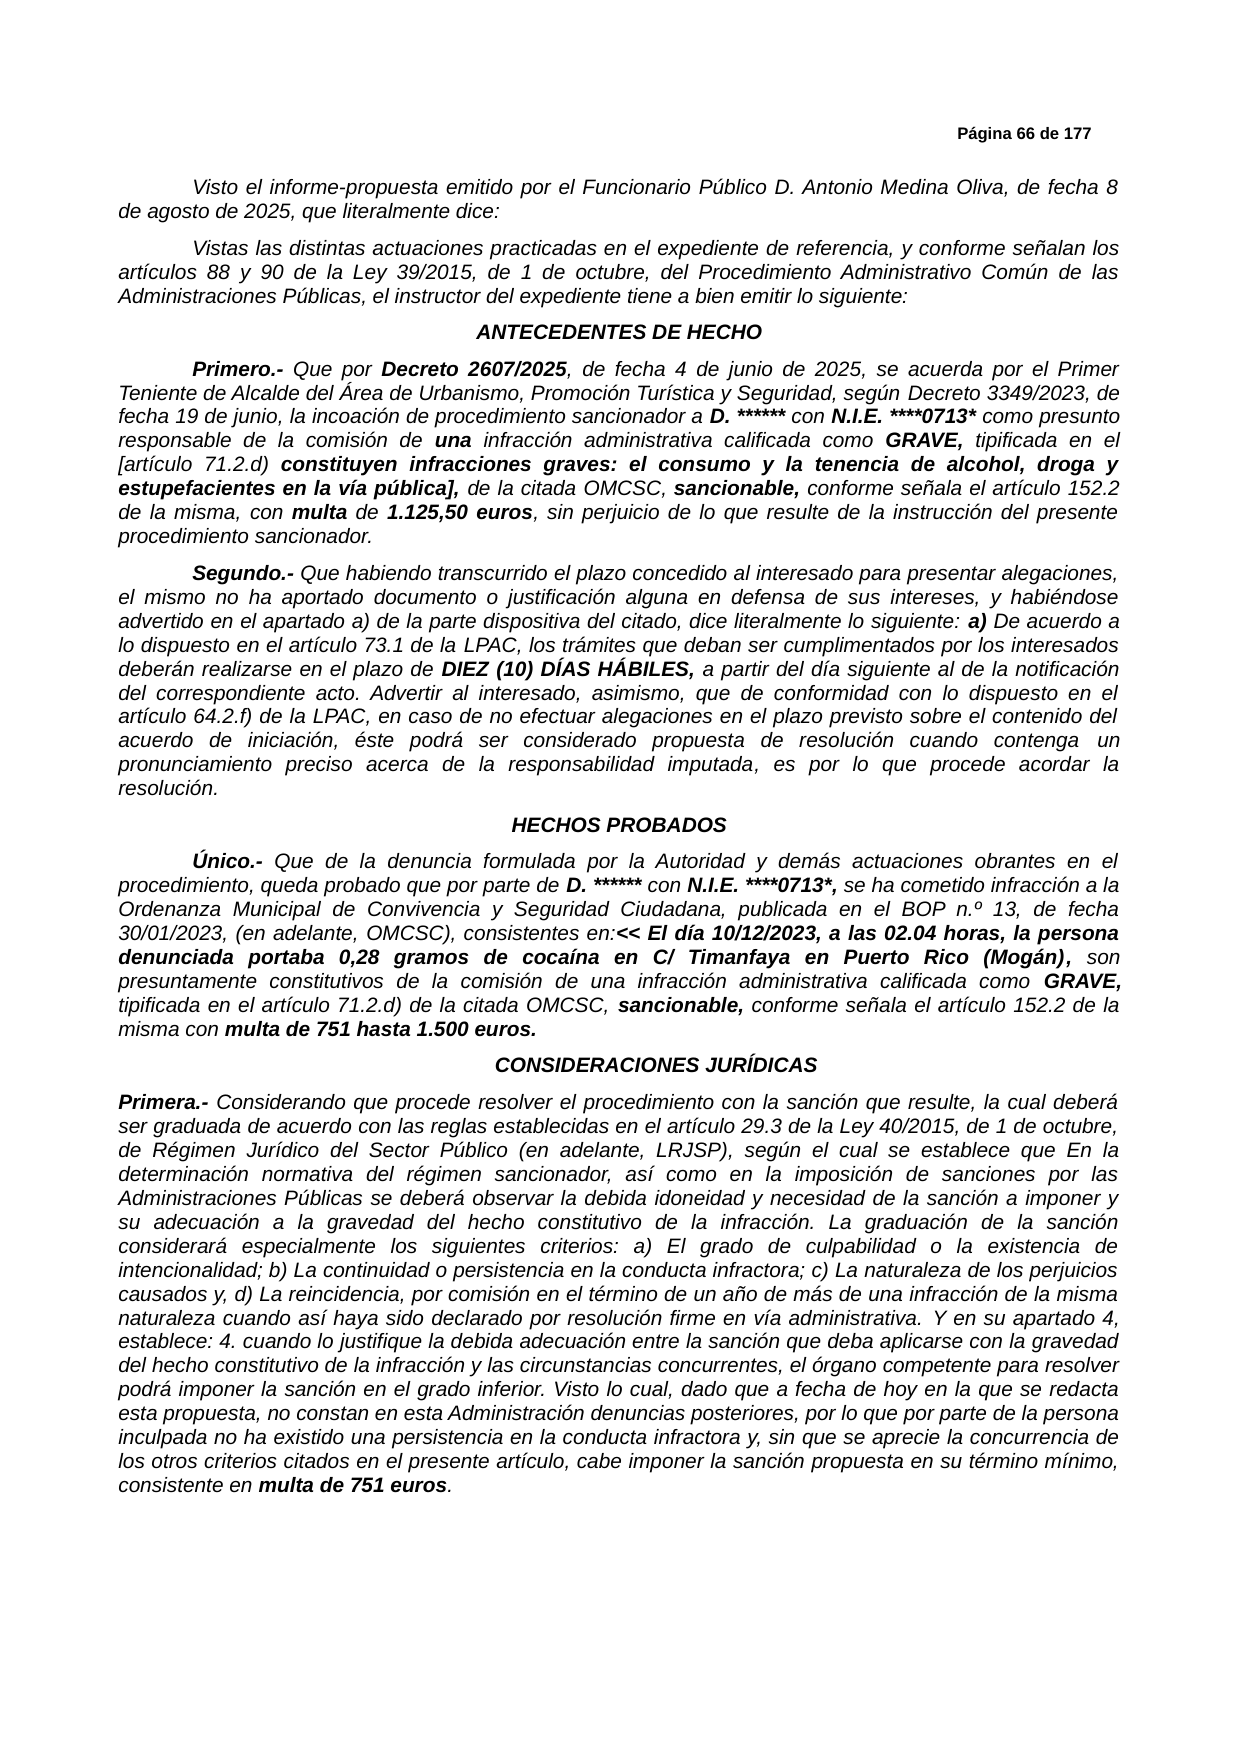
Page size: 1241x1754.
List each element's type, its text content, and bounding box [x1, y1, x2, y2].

text Único.- Que de la denuncia formulada por la Autoridad y demás actuaciones obrantes en el procedimiento, queda probado que por parte de D. ****** con N.I.E. ****0713*, se ha cometido infracción a la Ordenanza Municipal de Convivencia y Seguridad Ciudadana, publicada en el BOP n.º 13, de fecha 30/01/2023, (en adelante, OMCSC), consistentes en:<< El día 10/12/2023, a las 02.04 horas, la persona denunciada portaba 0,28 gramos de cocaína en C/ Timanfaya en Puerto Rico (Mogán), son presuntamente constitutivos de la comisión de una infracción administrativa calificada como GRAVE, tipificada en el artículo 71.2.d) de la citada OMCSC, sancionable, conforme señala el artículo 152.2 de la misma con multa de 751 hasta 1.500 euros. [118, 849, 1122, 1041]
text Visto el informe-propuesta emitido por el Funcionario Público D. Antonio Medina Oliva, de fecha 8 de agosto de 2025, que literalmente dice: [118, 175, 1122, 223]
text Segundo.- Que habiendo transcurrido el plazo concedido al interesado para presentar alegaciones, el mismo no ha aportado documento o justificación alguna en defensa de sus intereses, y habiéndose advertido en el apartado a) de la parte dispositiva del citado, dice literalmente lo siguiente: a) De acuerdo a lo dispuesto en el artículo 73.1 de la LPAC, los trámites que deban ser cumplimentados por los interesados deberán realizarse en el plazo de DIEZ (10) DÍAS HÁBILES, a partir del día siguiente al de la notificación del correspondiente acto. Advertir al interesado, asimismo, que de conformidad con lo dispuesto en el artículo 64.2.f) de la LPAC, en caso de no efectuar alegaciones en el plazo previsto sobre el contenido del acuerdo de iniciación, éste podrá ser considerado propuesta de resolución cuando contenga un pronunciamiento preciso acerca de la responsabilidad imputada, es por lo que procede acordar la resolución. [118, 561, 1122, 800]
text Primero.- Que por Decreto 2607/2025, de fecha 4 de junio de 2025, se acuerda por el Primer Teniente de Alcalde del Área de Urbanismo, Promoción Turística y Seguridad, según Decreto 3349/2023, de fecha 19 de junio, la incoación de procedimiento sancionador a D. ****** con N.I.E. ****0713* como presunto responsable de la comisión de una infracción administrativa calificada como GRAVE, tipificada en el [artículo 71.2.d) constituyen infracciones graves: el consumo y la tenencia de alcohol, droga y estupefacientes en la vía pública], de la citada OMCSC, sancionable, conforme señala el artículo 152.2 de la misma, con multa de 1.125,50 euros, sin perjuicio de lo que resulte de la instrucción del presente procedimiento sancionador. [118, 356, 1122, 548]
text HECHOS PROBADOS [118, 813, 1122, 837]
text ANTECEDENTES DE HECHO [118, 320, 1122, 344]
text Vistas las distintas actuaciones practicadas en el expediente de referencia, y conforme señalan los artículos 88 y 90 de la Ley 39/2015, de 1 de octubre, del Procedimiento Administrativo Común de las Administraciones Públicas, el instructor del expediente tiene a bien emitir lo siguiente: [118, 236, 1122, 307]
text CONSIDERACIONES JURÍDICAS [118, 1053, 1122, 1077]
text Primera.- Considerando que procede resolver el procedimiento con la sanción que resulte, la cual deberá ser graduada de acuerdo con las reglas establecidas en el artículo 29.3 de la Ley 40/2015, de 1 de octubre, de Régimen Jurídico del Sector Público (en adelante, LRJSP), según el cual se establece que En la determinación normativa del régimen sancionador, así como en la imposición de sanciones por las Administraciones Públicas se deberá observar la debida idoneidad y necesidad de la sanción a imponer y su adecuación a la gravedad del hecho constitutivo de la infracción. La graduación de la sanción considerará especialmente los siguientes criterios: a) El grado de culpabilidad o la existencia de intencionalidad; b) La continuidad o persistencia en la conducta infractora; c) La naturaleza de los perjuicios causados y, d) La reincidencia, por comisión en el término de un año de más de una infracción de la misma naturaleza cuando así haya sido declarado por resolución firme en vía administrativa. Y en su apartado 4, establece: 4. cuando lo justifique la debida adecuación entre la sanción que deba aplicarse con la gravedad del hecho constitutivo de la infracción y las circunstancias concurrentes, el órgano competente para resolver podrá imponer la sanción en el grado inferior. Visto lo cual, dado que a fecha de hoy en la que se redacta esta propuesta, no constan en esta Administración denuncias posteriores, por lo que por parte de la persona inculpada no ha existido una persistencia en la conducta infractora y, sin que se aprecie la concurrencia de los otros criterios citados en el presente artículo, cabe imponer la sanción propuesta en su término mínimo, consistente en multa de 751 euros. [118, 1090, 1122, 1497]
